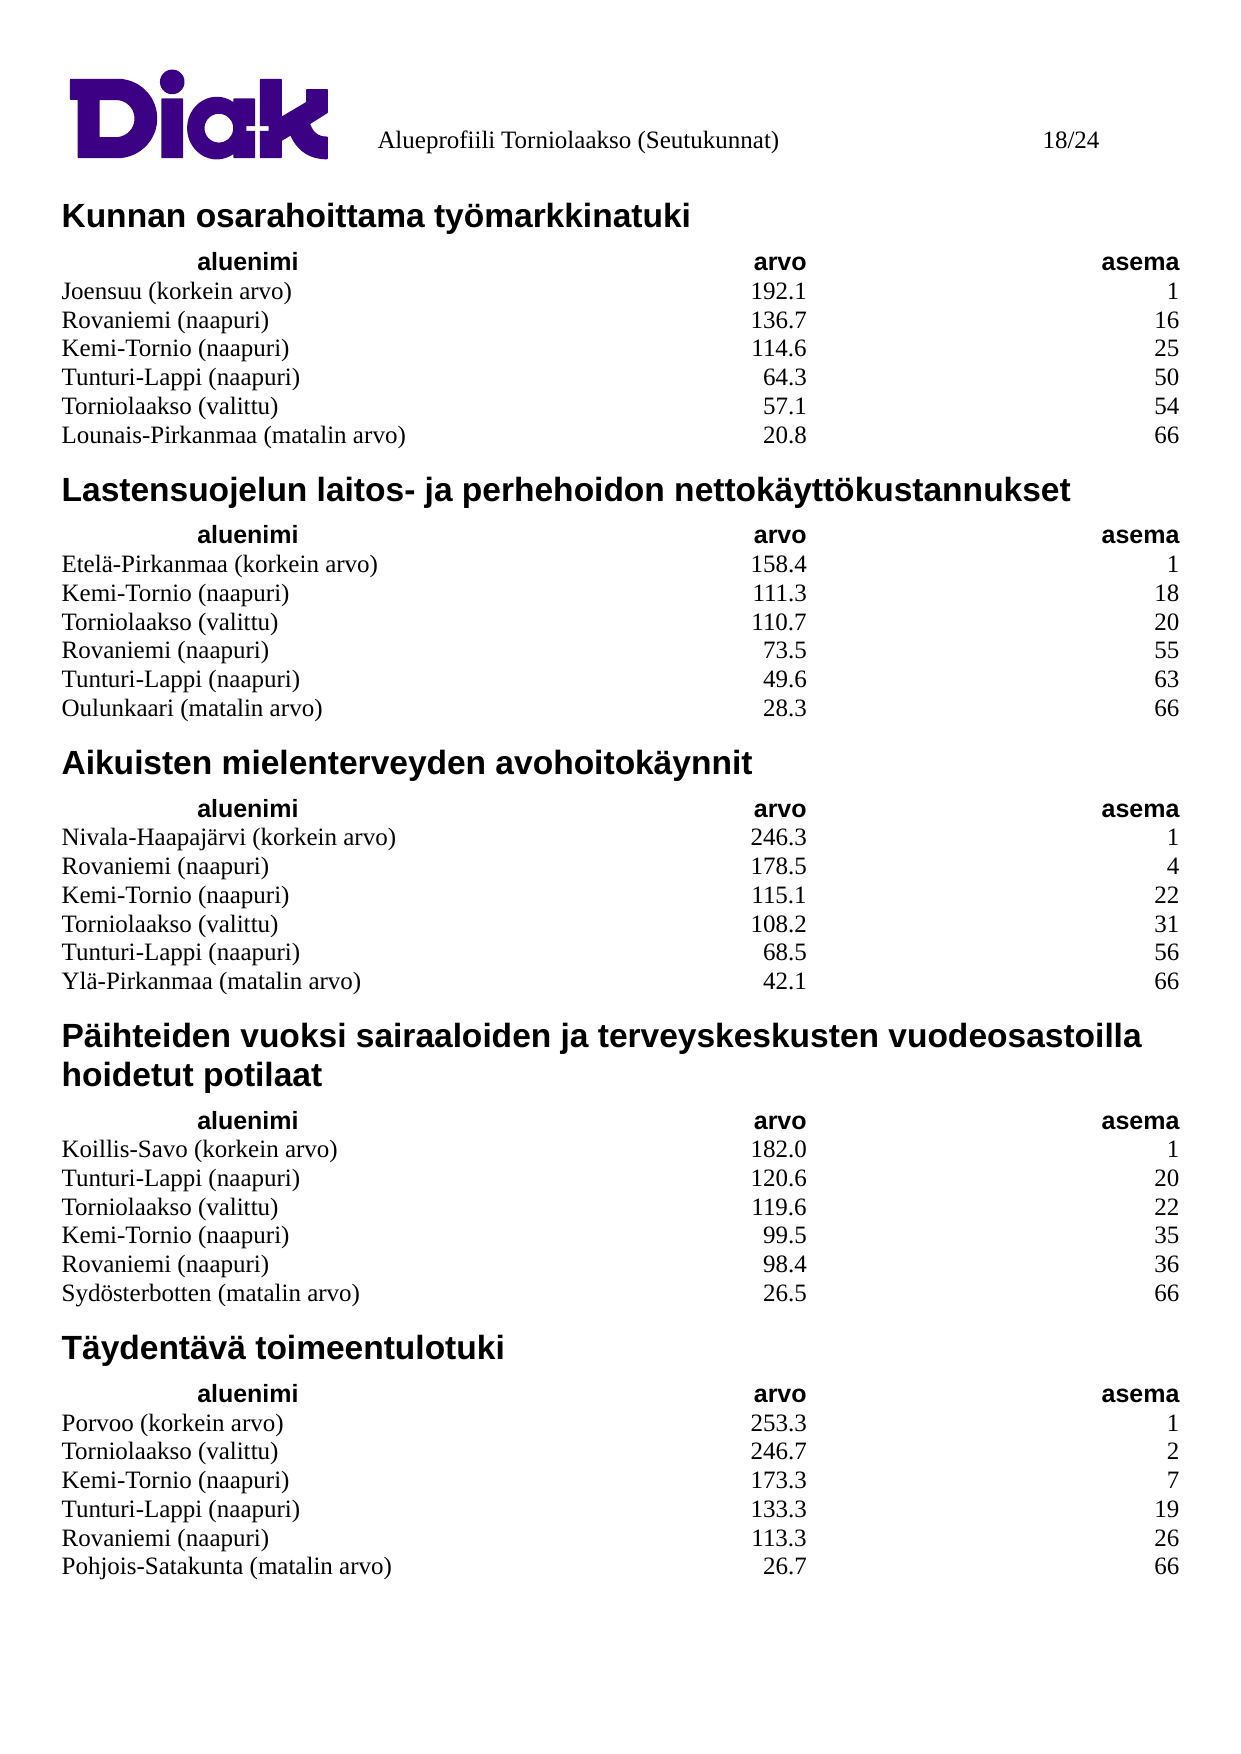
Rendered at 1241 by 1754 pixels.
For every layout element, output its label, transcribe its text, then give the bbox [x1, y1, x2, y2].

table_cell 68.5 [434, 938, 806, 966]
table_cell 253.3 [434, 1408, 806, 1436]
table_cell 1 [806, 276, 1179, 305]
table_cell 1 [806, 1134, 1179, 1163]
table_cell 35 [806, 1221, 1179, 1249]
table_cell Torniolaakso (valittu) [61, 607, 434, 636]
table_cell Rovaniemi (naapuri) [61, 636, 434, 664]
subtitle Täydentävä toimeentulotuki [61, 1328, 1179, 1366]
table_cell 114.6 [434, 334, 806, 362]
table_cell 36 [806, 1249, 1179, 1278]
table_header arvo [434, 1106, 806, 1134]
table_cell 115.1 [434, 880, 806, 909]
table_cell 66 [806, 966, 1179, 995]
table_cell 56 [806, 938, 1179, 966]
subtitle Aikuisten mielenterveyden avohoitokäynnit [61, 743, 1179, 781]
table_cell 66 [806, 420, 1179, 448]
table_cell 25 [806, 334, 1179, 362]
table_cell 119.6 [434, 1192, 806, 1221]
table_cell Sydösterbotten (matalin arvo) [61, 1278, 434, 1307]
table_cell 63 [806, 664, 1179, 693]
table_cell 178.5 [434, 851, 806, 880]
table_cell 20 [806, 607, 1179, 636]
table_header aluenimi [61, 1106, 434, 1134]
table_cell 55 [806, 636, 1179, 664]
table_header arvo [434, 521, 806, 549]
table_cell 26.5 [434, 1278, 806, 1307]
table_cell 110.7 [434, 607, 806, 636]
table_cell Etelä-Pirkanmaa (korkein arvo) [61, 549, 434, 578]
table_cell Rovaniemi (naapuri) [61, 1249, 434, 1278]
table_cell 18 [806, 578, 1179, 607]
table_header aluenimi [61, 794, 434, 822]
table_cell Pohjois-Satakunta (matalin arvo) [61, 1551, 434, 1580]
table_cell Kemi-Tornio (naapuri) [61, 334, 434, 362]
table_cell 26 [806, 1523, 1179, 1551]
table_cell 246.7 [434, 1436, 806, 1465]
table_cell Kemi-Tornio (naapuri) [61, 1221, 434, 1249]
table_cell 20 [806, 1163, 1179, 1192]
table_cell Tunturi-Lappi (naapuri) [61, 664, 434, 693]
table_cell Tunturi-Lappi (naapuri) [61, 1494, 434, 1523]
table_cell Tunturi-Lappi (naapuri) [61, 362, 434, 391]
table_cell Lounais-Pirkanmaa (matalin arvo) [61, 420, 434, 448]
table_cell 73.5 [434, 636, 806, 664]
table_cell 1 [806, 1408, 1179, 1436]
subtitle Lastensuojelun laitos- ja perhehoidon nettokäyttökustannukset [61, 469, 1179, 508]
subtitle Kunnan osarahoittama työmarkkinatuki [61, 196, 1179, 235]
table_header asema [806, 1379, 1179, 1408]
table_cell 4 [806, 851, 1179, 880]
table_cell 133.3 [434, 1494, 806, 1523]
table_cell 1 [806, 823, 1179, 851]
table_cell 22 [806, 880, 1179, 909]
table_cell 19 [806, 1494, 1179, 1523]
table_cell 64.3 [434, 362, 806, 391]
table_cell Kemi-Tornio (naapuri) [61, 1465, 434, 1494]
table_cell Torniolaakso (valittu) [61, 1192, 434, 1221]
table_cell 182.0 [434, 1134, 806, 1163]
table_cell Rovaniemi (naapuri) [61, 851, 434, 880]
table_header asema [806, 1106, 1179, 1134]
table_cell 1 [806, 549, 1179, 578]
table_cell 108.2 [434, 909, 806, 937]
table_cell 22 [806, 1192, 1179, 1221]
table_cell Rovaniemi (naapuri) [61, 305, 434, 333]
table_cell 66 [806, 693, 1179, 722]
table_cell 192.1 [434, 276, 806, 305]
table_cell Kemi-Tornio (naapuri) [61, 578, 434, 607]
table_header asema [806, 794, 1179, 822]
table_cell 111.3 [434, 578, 806, 607]
table_cell 20.8 [434, 420, 806, 448]
table_cell 50 [806, 362, 1179, 391]
table_header aluenimi [61, 1379, 434, 1408]
table_cell Koillis-Savo (korkein arvo) [61, 1134, 434, 1163]
table_header aluenimi [61, 521, 434, 549]
table_cell 113.3 [434, 1523, 806, 1551]
table_cell 158.4 [434, 549, 806, 578]
table_header arvo [434, 1379, 806, 1408]
table_cell Torniolaakso (valittu) [61, 391, 434, 420]
table_cell 120.6 [434, 1163, 806, 1192]
table_cell 136.7 [434, 305, 806, 333]
table_cell 31 [806, 909, 1179, 937]
table_cell 28.3 [434, 693, 806, 722]
table_cell 246.3 [434, 823, 806, 851]
table_cell Tunturi-Lappi (naapuri) [61, 938, 434, 966]
table_cell 2 [806, 1436, 1179, 1465]
table_cell 98.4 [434, 1249, 806, 1278]
table_cell Torniolaakso (valittu) [61, 1436, 434, 1465]
table_header aluenimi [61, 247, 434, 276]
table_cell 26.7 [434, 1551, 806, 1580]
table_header asema [806, 521, 1179, 549]
table_cell Joensuu (korkein arvo) [61, 276, 434, 305]
table_cell 54 [806, 391, 1179, 420]
table_header arvo [434, 794, 806, 822]
table_cell 42.1 [434, 966, 806, 995]
table_cell 16 [806, 305, 1179, 333]
table_header arvo [434, 247, 806, 276]
table_cell 49.6 [434, 664, 806, 693]
table_cell Torniolaakso (valittu) [61, 909, 434, 937]
table_cell 57.1 [434, 391, 806, 420]
table_cell Kemi-Tornio (naapuri) [61, 880, 434, 909]
table_cell Nivala-Haapajärvi (korkein arvo) [61, 823, 434, 851]
table_header asema [806, 247, 1179, 276]
table_cell 66 [806, 1551, 1179, 1580]
table_cell Rovaniemi (naapuri) [61, 1523, 434, 1551]
table_cell Oulunkaari (matalin arvo) [61, 693, 434, 722]
table_cell 99.5 [434, 1221, 806, 1249]
table_cell 173.3 [434, 1465, 806, 1494]
table_cell Tunturi-Lappi (naapuri) [61, 1163, 434, 1192]
table_cell 7 [806, 1465, 1179, 1494]
table_cell 66 [806, 1278, 1179, 1307]
table_cell Ylä-Pirkanmaa (matalin arvo) [61, 966, 434, 995]
subtitle Päihteiden vuoksi sairaaloiden ja terveyskeskusten vuodeosastoilla hoidetut potilaat [61, 1016, 1179, 1093]
table_cell Porvoo (korkein arvo) [61, 1408, 434, 1436]
